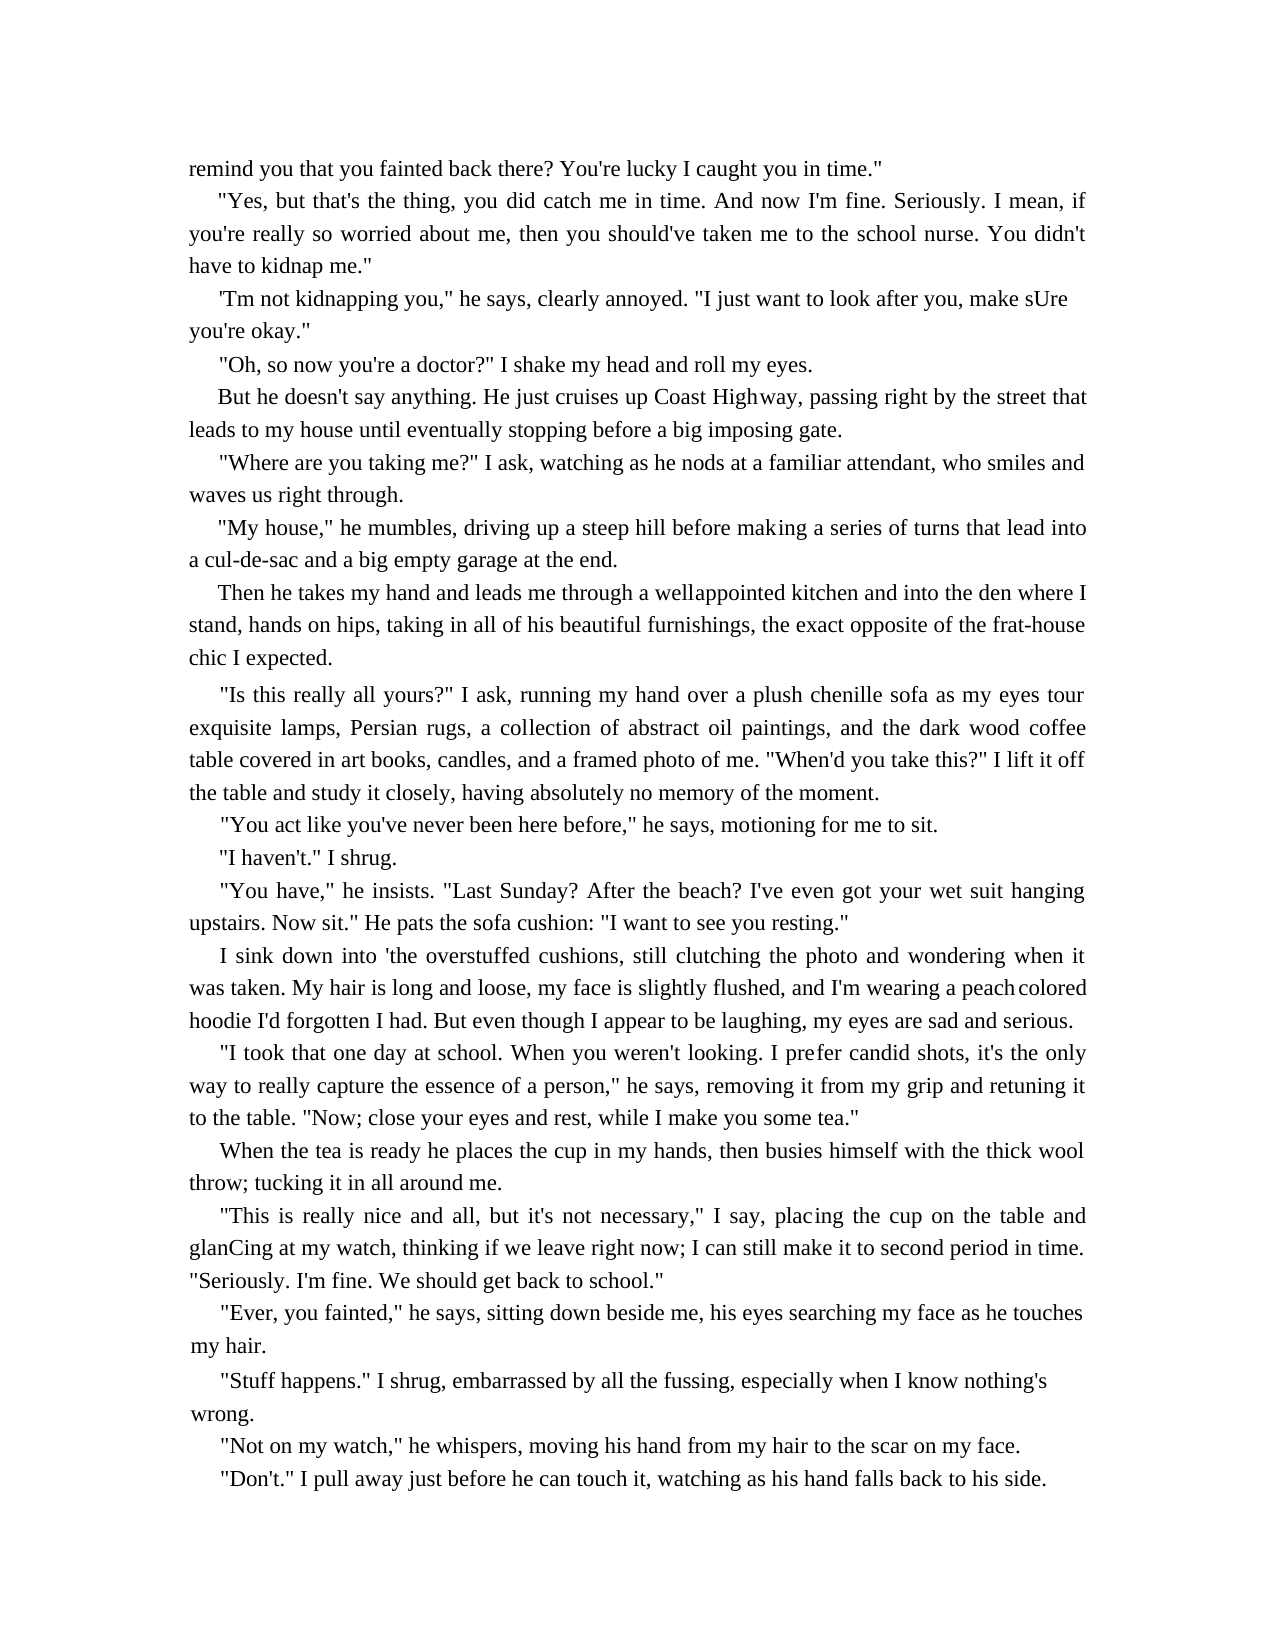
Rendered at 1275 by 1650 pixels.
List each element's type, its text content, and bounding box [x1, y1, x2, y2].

text Then he takes my hand and leads me through a well­appointed kitchen and into the den where I stand, hands on hips, taking in all of his beautiful furnishings, the exact opposite of the frat-house chic I expected. [188, 574, 1087, 672]
text But he doesn't say anything. He just cruises up Coast High­way, passing right by the street that leads to my house until even­tually stopping before a big imposing gate. [188, 378, 1087, 443]
text When the tea is ready he places the cup in my hands, then busies himself with the thick wool throw; tucking it in all around me. [189, 1132, 1087, 1197]
text "Oh, so now you're a doctor?" I shake my head and roll my eyes. [189, 346, 1087, 378]
text "I haven't." I shrug. [218, 839, 1087, 872]
text "Don't." I pull away just before he can touch it, watching as his hand falls back to his side. [190, 1460, 1086, 1493]
text "Yes, but that's the thing, you did catch me in time. And now I'm fine. Seriously. I mean, if you're really so worried about me, then you should've taken me to the school nurse. You didn't have to kidnap me." [188, 182, 1087, 280]
text "Where are you taking me?" I ask, watching as he nods at a familiar attendant, who smiles and waves us right through. [189, 444, 1087, 509]
text "Not on my watch," he whispers, moving his hand from my hair to the scar on my face. [190, 1428, 1086, 1460]
text "Ever, you fainted," he says, sitting down beside me, his eyes searching my face as he touches my hair. [190, 1295, 1086, 1360]
text "My house," he mumbles, driving up a steep hill before mak­ing a series of turns that lead into a cul-de-sac and a big empty garage at the end. [188, 509, 1087, 574]
text 'Tm not kidnapping you," he says, clearly annoyed. "I just want to look after you, make sUre you're okay." [189, 281, 1087, 346]
text "You have," he insists. "Last Sunday? After the beach? I've even got your wet suit hanging upstairs. Now sit." He pats the sofa cushion: "I want to see you resting." [189, 872, 1087, 937]
text remind you that you fainted back there? You're lucky I caught you in time." [188, 150, 1087, 182]
text "This is really nice and all, but it's not necessary," I say, plac­ing the cup on the table and glanCing at my watch, thinking if we leave right now; I can still make it to second period in time. "Seriously. I'm fine. We should get back to school." [189, 1197, 1087, 1295]
text "Is this really all yours?" I ask, running my hand over a plush chenille sofa as my eyes tour exquisite lamps, Persian rugs, a col­lection of abstract oil paintings, and the dark wood coffee table covered in art books, candles, and a framed photo of me. "When'd you take this?" I lift it off the table and study it closely, having absolutely no memory of the moment. [189, 677, 1087, 807]
text "You act like you've never been here before," he says, mo­tioning for me to sit. [190, 807, 1086, 839]
text I sink down into 'the overstuffed cushions, still clutching the photo and wondering when it was taken. My hair is long and loose, my face is slightly flushed, and I'm wearing a peach­colored hoodie I'd forgotten I had. But even though I appear to be laughing, my eyes are sad and serious. [189, 937, 1087, 1035]
text "Stuff happens." I shrug, embarrassed by all the fussing, es­pecially when I know nothing's wrong. [190, 1363, 1086, 1428]
text "I took that one day at school. When you weren't looking. I pre­fer candid shots, it's the only way to really capture the essence of a person," he says, removing it from my grip and retuning it to the table. "Now; close your eyes and rest, while I make you some tea." [189, 1035, 1087, 1132]
